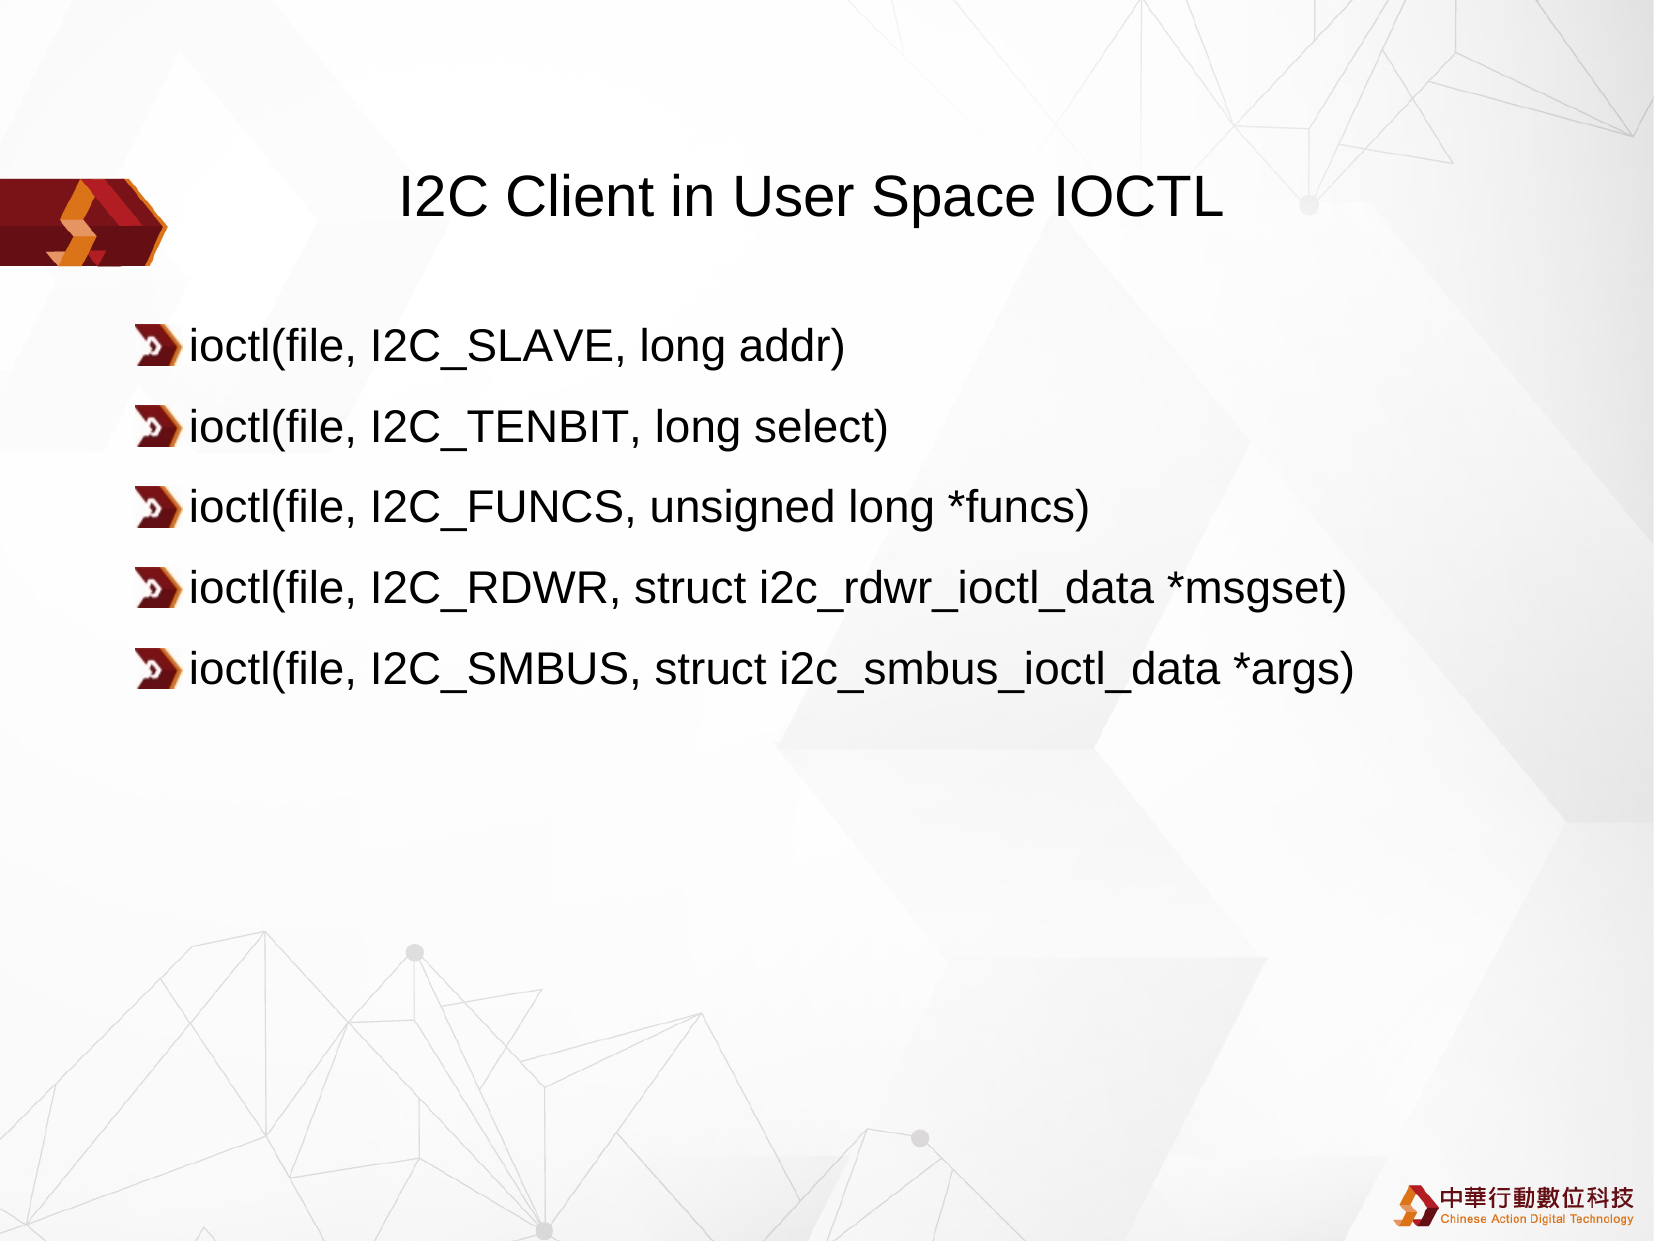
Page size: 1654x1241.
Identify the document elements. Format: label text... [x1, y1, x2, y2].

picture [0, 0, 1654, 1241]
list ioctl(file, I2C_SLAVE, long addr) ioctl(file, I2C_TENBIT, long select) ioctl(file, I2C_FUNCS, unsigned long *funcs) ioctl(file, I2C_RDWR, struct i2c_rdwr_ioctl_data *msgset) ioctl(file, I2C_SMBUS, struct i2c_smbus_ioctl_data *args) [118, 319, 1571, 1040]
title I2C Client in User Space IOCTL [118, 112, 1506, 281]
